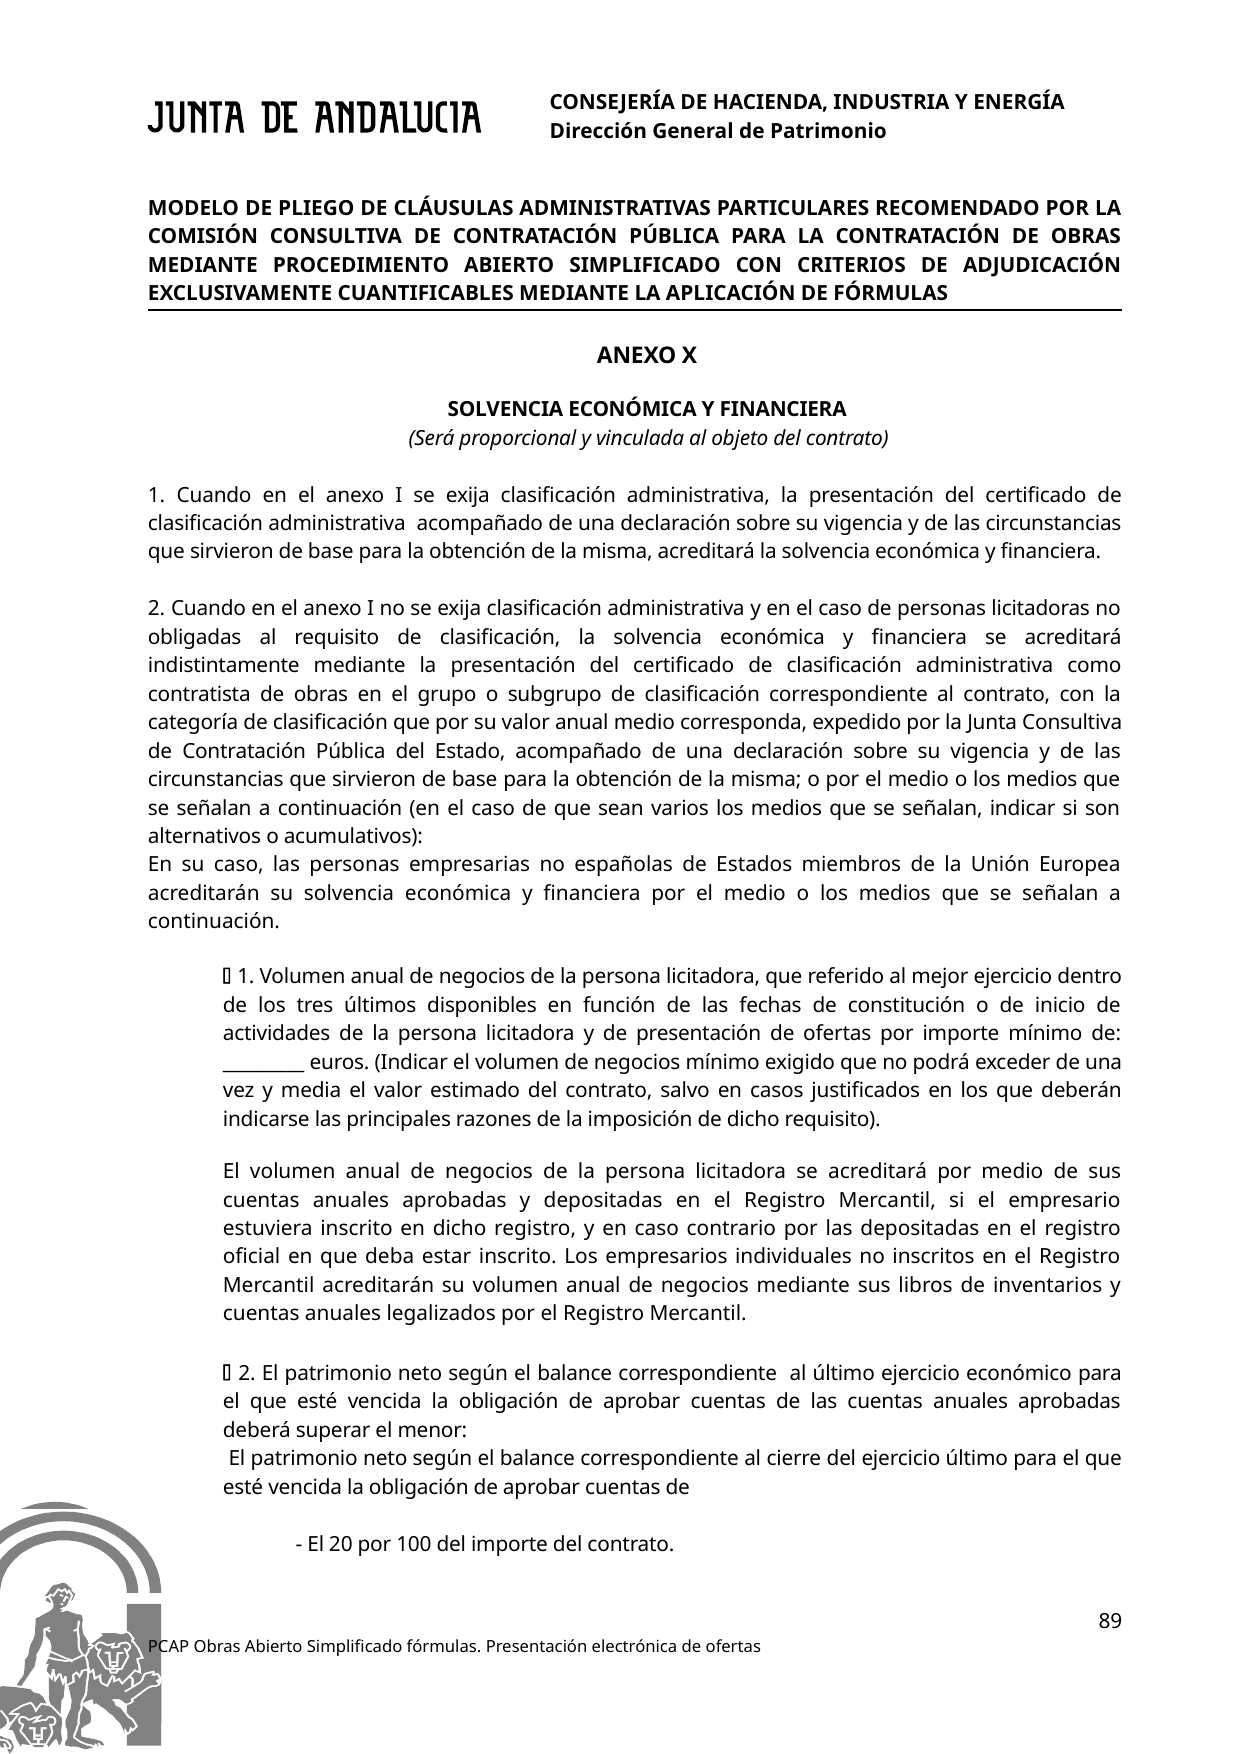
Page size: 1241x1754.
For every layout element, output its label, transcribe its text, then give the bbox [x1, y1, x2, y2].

text 2. Cuando en el anexo I no se exija clasificación administrativa y en el caso de personas licitadoras no obligadas al requisito de clasificación, la solvencia económica y financiera se acreditará indistintamente mediante la presentación del certificado de clasificación administrativa como contratista de obras en el grupo o subgrupo de clasificación correspondiente al contrato, con la categoría de clasificación que por su valor anual medio corresponda, expedido por la Junta Consultiva de Contratación Pública del Estado, acompañado de una declaración sobre su vigencia y de las circunstancias que sirvieron de base para la obtención de la misma; o por el medio o los medios que se señalan a continuación (en el caso de que sean varios los medios que se señalan, indicar si son alternativos o acumulativos): [148, 593, 1122, 849]
list MODELO DE PLIEGO DE CLÁUSULAS ADMINISTRATIVAS PARTICULARES RECOMENDADO POR LA COMISIÓN CONSULTIVA DE CONTRATACIÓN PÚBLICA PARA LA CONTRATACIÓN DE OBRAS MEDIANTE PROCEDIMIENTO ABIERTO SIMPLIFICADO CON CRITERIOS DE ADJUDICACIÓN EXCLUSIVAMENTE CUANTIFICABLES MEDIANTE LA APLICACIÓN DE FÓRMULAS [148, 193, 1122, 309]
text (Será proporcional y vinculada al objeto del contrato) [177, 423, 1122, 451]
text El patrimonio neto según el balance correspondiente al cierre del ejercicio último para el que esté vencida la obligación de aprobar cuentas de [223, 1443, 1122, 1500]
text En su caso, las personas empresarias no españolas de Estados miembros de la Unión Europea acreditarán su solvencia económica y financiera por el medio o los medios que se señalan a continuación. [148, 849, 1122, 935]
text - El 20 por 100 del importe del contrato. [295, 1529, 1122, 1557]
text ANEXO X [177, 339, 1122, 370]
text c 2. El patrimonio neto según el balance correspondiente al último ejercicio económico para el que esté vencida la obligación de aprobar cuentas de las cuentas anuales aprobadas deberá superar el menor: [223, 1355, 1122, 1443]
text SOLVENCIA ECONÓMICA Y FINANCIERA [177, 394, 1122, 423]
text El volumen anual de negocios de la persona licitadora se acreditará por medio de sus cuentas anuales aprobadas y depositadas en el Registro Mercantil, si el empresario estuviera inscrito en dicho registro, y en caso contrario por las depositadas en el registro oficial en que deba estar inscrito. Los empresarios individuales no inscritos en el Registro Mercantil acreditarán su volumen anual de negocios mediante sus libros de inventarios y cuentas anuales legalizados por el Registro Mercantil. [223, 1156, 1122, 1327]
text c 1. Volumen anual de negocios de la persona licitadora, que referido al mejor ejercicio dentro de los tres últimos disponibles en función de las fechas de constitución o de inicio de actividades de la persona licitadora y de presentación de ofertas por importe mínimo de: _________ euros. (Indicar el volumen de negocios mínimo exigido que no podrá exceder de una vez y media el valor estimado del contrato, salvo en casos justificados en los que deberán indicarse las principales razones de la imposición de dicho requisito). [223, 959, 1122, 1132]
text 1. Cuando en el anexo I se exija clasificación administrativa, la presentación del certificado de clasificación administrativa acompañado de una declaración sobre su vigencia y de las circunstancias que sirvieron de base para la obtención de la misma, acreditará la solvencia económica y financiera. [148, 480, 1122, 565]
